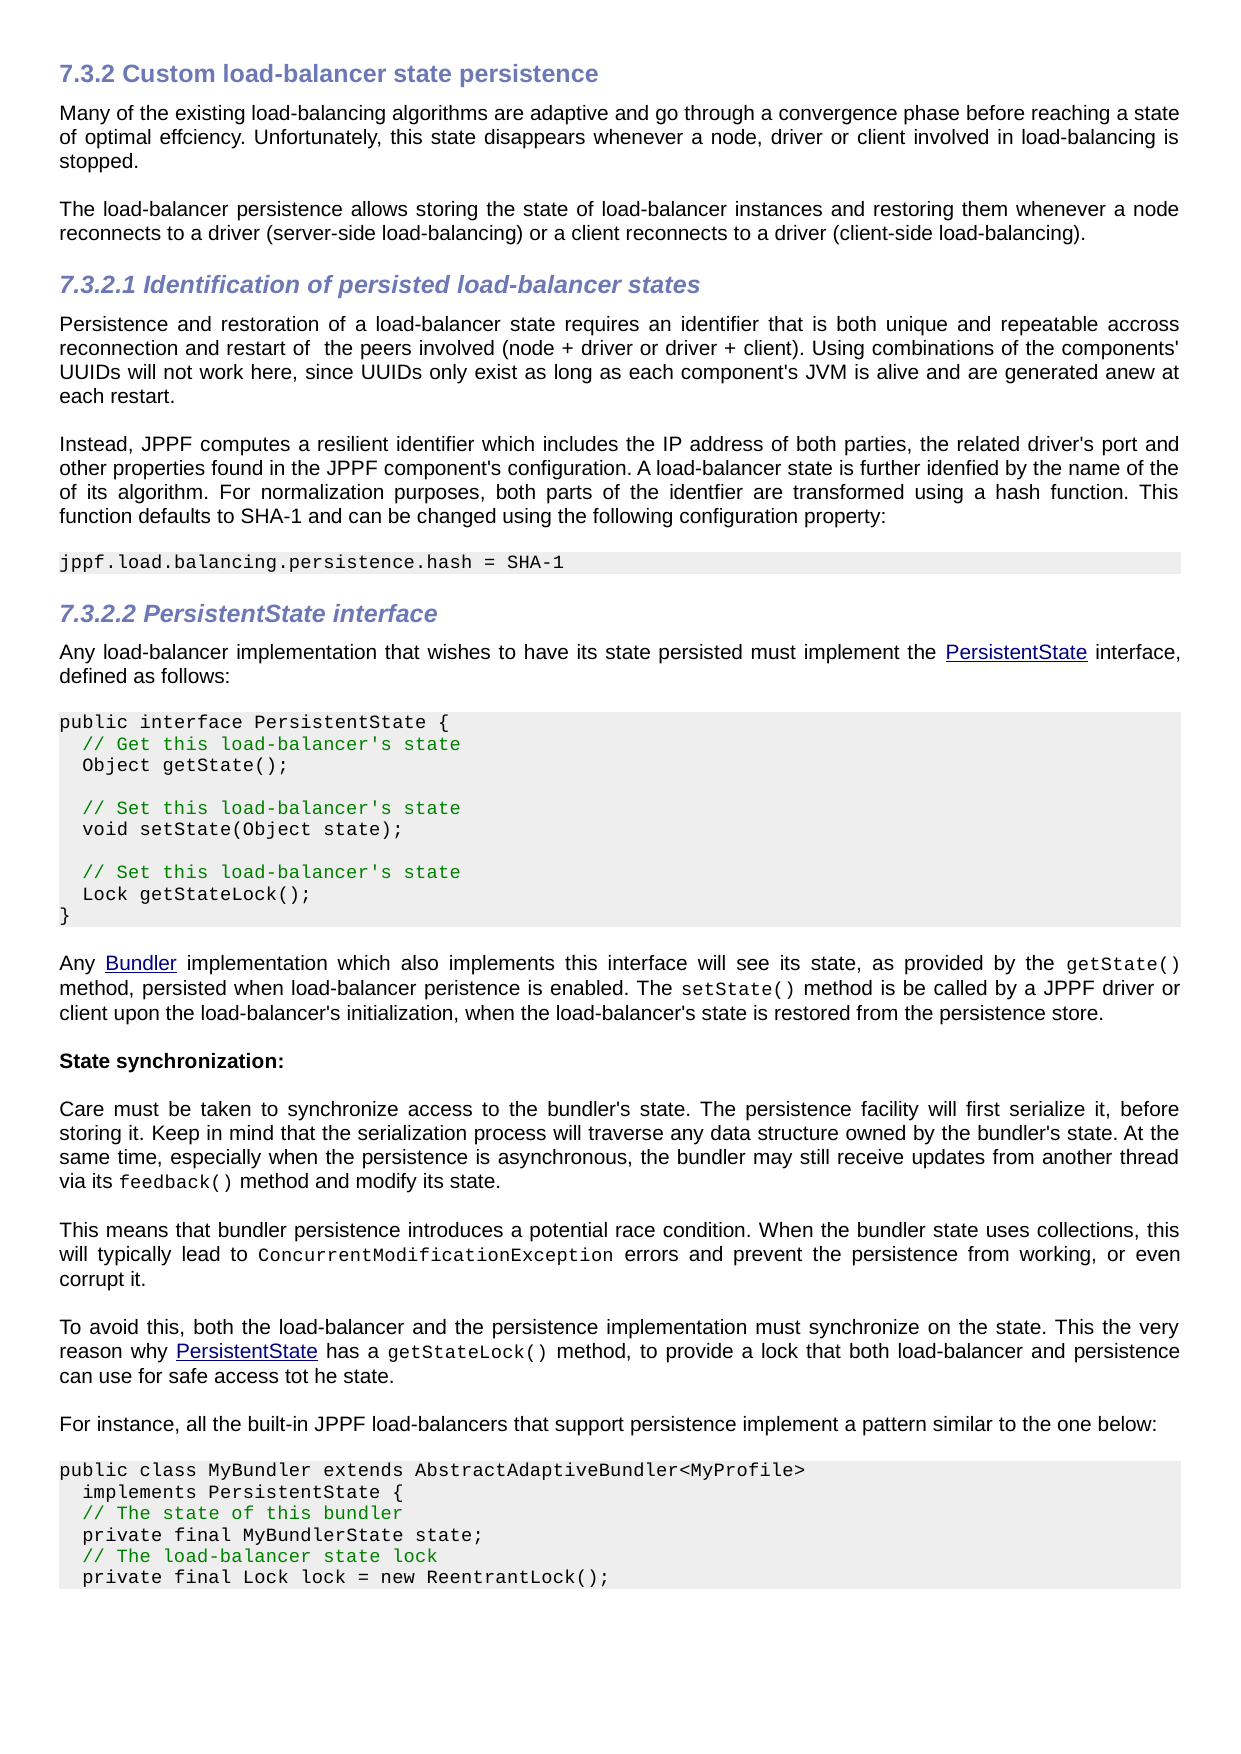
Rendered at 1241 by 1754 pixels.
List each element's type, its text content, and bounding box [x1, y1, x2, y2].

text Any Bundler implementation which also implements this interface will see its state, as provided by the getState() method, persisted when load-balancer peristence is enabled. The setState() method is be called by a JPPF driver or client upon the load-balancer's initialization, when the load-balancer's state is restored from the persistence store. [59, 951, 1181, 1025]
text Object getState(); [59, 755, 1181, 777]
text private final MyBundlerState state; [59, 1525, 1181, 1546]
text jppf.load.balancing.persistence.hash = SHA-1 [59, 552, 1181, 574]
text The load-balancer persistence allows storing the state of load-balancer instances and restoring them whenever a node reconnects to a driver (server-side load-balancing) or a client reconnects to a driver (client-side load-balancing). [59, 197, 1181, 245]
text // The load-balancer state lock [59, 1546, 1181, 1568]
text Lock getStateLock(); [59, 884, 1181, 906]
text private final Lock lock = new ReentrantLock(); [59, 1568, 1181, 1589]
subtitle Custom load-balancer state persistence [59, 59, 1181, 88]
text Many of the existing load-balancing algorithms are adaptive and go through a convergence phase before reaching a state of optimal effciency. Unfortunately, this state disappears whenever a node, driver or client involved in load-balancing is stopped. [59, 101, 1181, 173]
text Persistence and restoration of a load-balancer state requires an identifier that is both unique and repeatable accross reconnection and restart of the peers involved (node + driver or driver + client). Using combinations of the components' UUIDs will not work here, since UUIDs only exist as long as each component's JVM is alive and are generated anew at each restart. [59, 312, 1181, 408]
text This means that bundler persistence introduces a potential race condition. When the bundler state uses collections, this will typically lead to ConcurrentModificationException errors and prevent the persistence from working, or even corrupt it. [59, 1218, 1181, 1291]
text Any load-balancer implementation that wishes to have its state persisted must implement the PersistentState interface, defined as follows: [59, 640, 1181, 688]
text To avoid this, both the load-balancer and the persistence implementation must synchronize on the state. This the very reason why PersistentState has a getStateLock() method, to provide a lock that both load-balancer and persistence can use for safe access tot he state. [59, 1315, 1181, 1388]
text // Set this load-balancer's state [59, 798, 1181, 820]
subtitle Identification of persisted load-balancer states [59, 270, 1181, 299]
text For instance, all the built-in JPPF load-balancers that support persistence implement a pattern similar to the one below: [59, 1412, 1181, 1436]
text void setState(Object state); [59, 820, 1181, 841]
text // Set this load-balancer's state [59, 863, 1181, 884]
text implements PersistentState { [59, 1482, 1181, 1503]
subtitle PersistentState interface [59, 599, 1181, 628]
text Care must be taken to synchronize access to the bundler's state. The persistence facility will first serialize it, before storing it. Keep in mind that the serialization process will traverse any data structure owned by the bundler's state. At the same time, especially when the persistence is asynchronous, the bundler may still receive updates from another thread via its feedback() method and modify its state. [59, 1097, 1181, 1194]
text State synchronization: [59, 1049, 1181, 1073]
text public interface PersistentState { [59, 712, 1181, 734]
text } [59, 906, 1181, 927]
text // Get this load-balancer's state [59, 734, 1181, 755]
text // The state of this bundler [59, 1503, 1181, 1525]
text public class MyBundler extends AbstractAdaptiveBundler<MyProfile> [59, 1461, 1181, 1482]
text Instead, JPPF computes a resilient identifier which includes the IP address of both parties, the related driver's port and other properties found in the JPPF component's configuration. A load-balancer state is further idenfied by the name of the of its algorithm. For normalization purposes, both parts of the identfier are transformed using a hash function. This function defaults to SHA-1 and can be changed using the following configuration property: [59, 432, 1181, 528]
